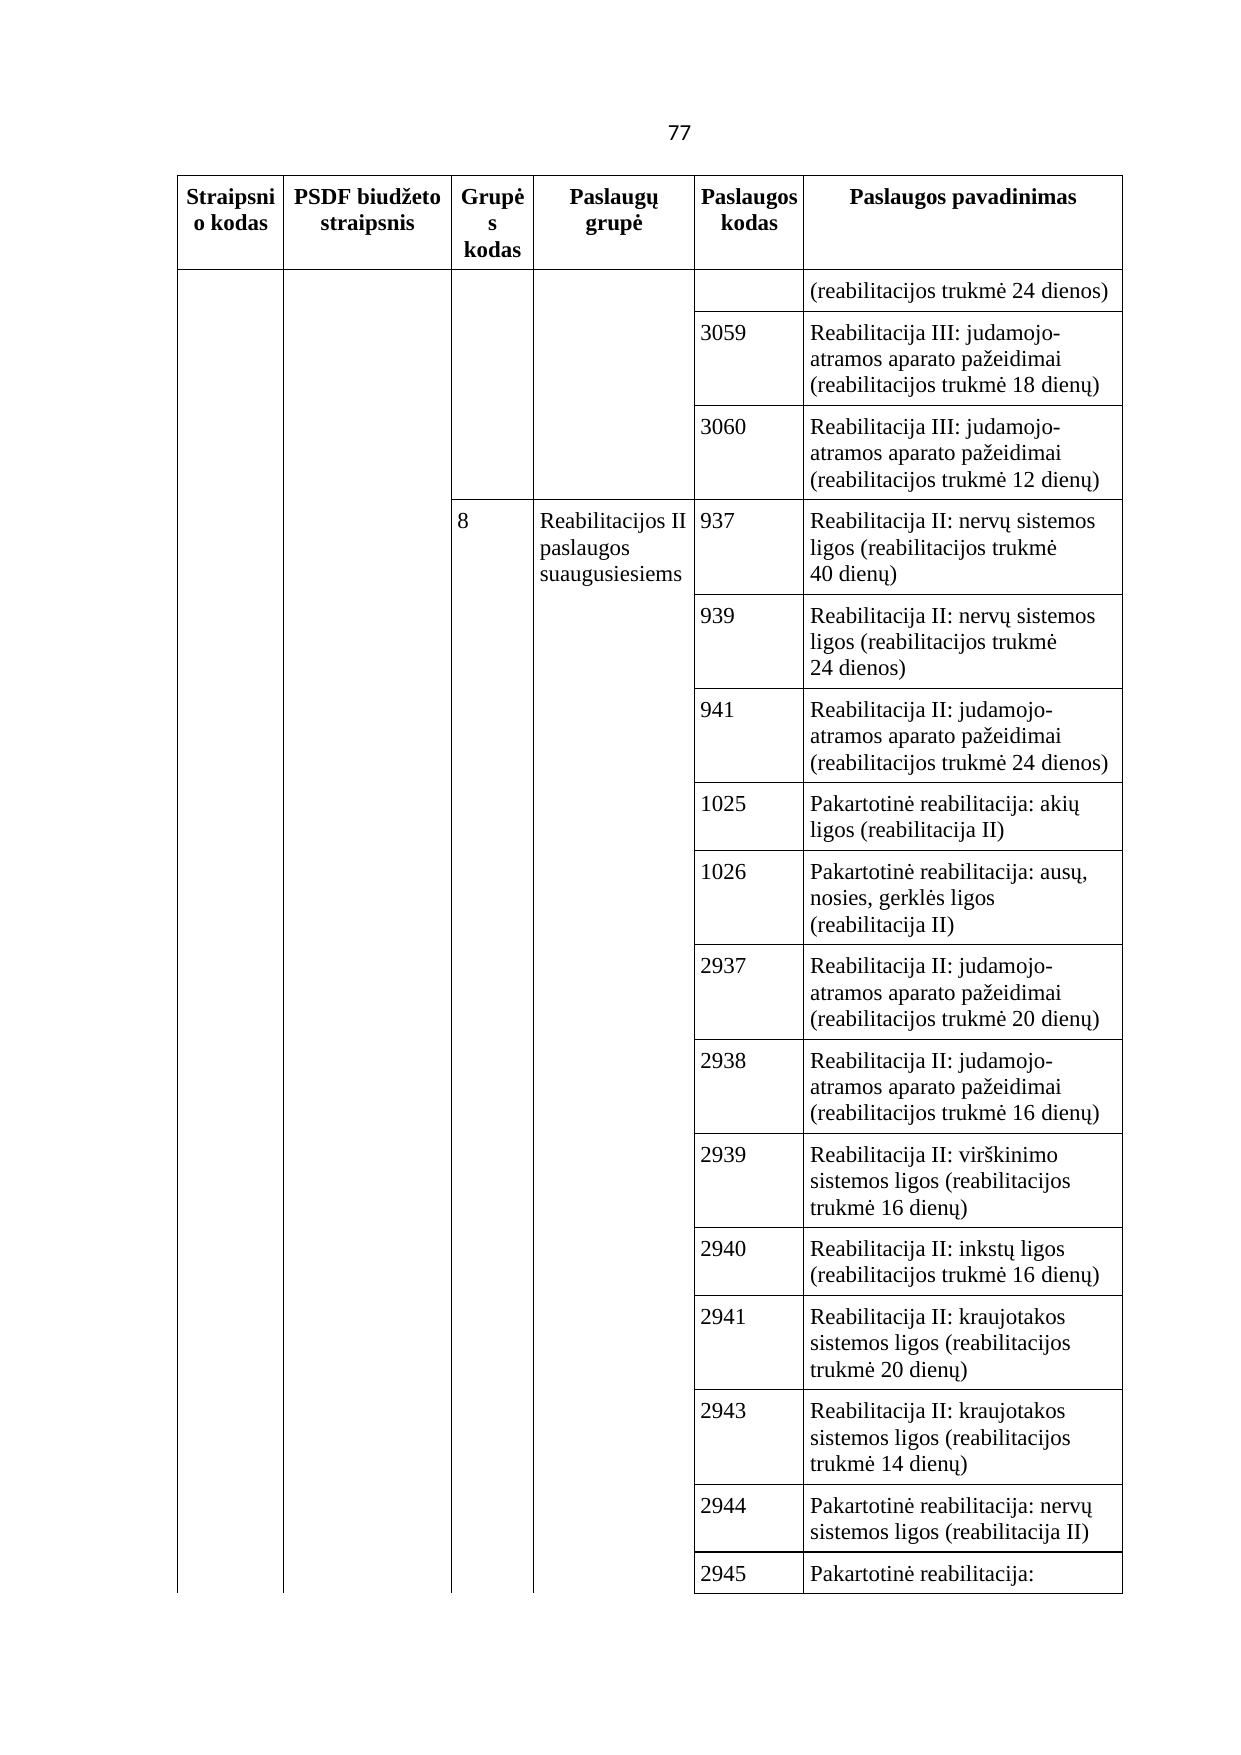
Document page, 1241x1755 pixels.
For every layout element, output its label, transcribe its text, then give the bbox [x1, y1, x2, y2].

table_cell 1026 [695, 851, 803, 944]
table_cell [178, 1389, 283, 1483]
table_cell [284, 311, 451, 405]
table_cell [284, 1551, 451, 1593]
table_cell [534, 1295, 694, 1389]
table_cell [534, 1039, 694, 1133]
table_cell 2944 [695, 1485, 803, 1551]
table_cell [534, 1133, 694, 1227]
table_cell [284, 594, 451, 688]
table_cell 937 [695, 500, 803, 593]
table_header Grupės kodas [452, 176, 533, 269]
table_cell 2940 [695, 1228, 803, 1295]
table_cell Reabilitacija II: nervų sistemos ligos (reabilitacijos trukmė 24 dienos) [804, 595, 1122, 688]
table_cell [534, 1227, 694, 1295]
table_cell [284, 850, 451, 944]
table_cell 1025 [695, 783, 803, 850]
table_cell [178, 944, 283, 1038]
table_cell Pakartotinė reabilitacija: ausų, nosies, gerklės ligos (reabilitacija II) [804, 851, 1122, 944]
table_header Paslaugų grupė [534, 176, 694, 269]
table_cell Reabilitacija II: nervų sistemos ligos (reabilitacijos trukmė 40 dienų) [804, 500, 1122, 593]
table_cell [284, 1295, 451, 1389]
table_cell 3059 [695, 312, 803, 405]
table_cell 2939 [695, 1134, 803, 1227]
table_cell [452, 1295, 533, 1389]
table_cell Reabilitacija II: kraujotakos sistemos ligos (reabilitacijos trukmė 14 dienų) [804, 1390, 1122, 1483]
table_cell [178, 688, 283, 782]
table_header Paslaugos kodas [695, 176, 803, 269]
table_cell [452, 1039, 533, 1133]
table_cell [178, 1484, 283, 1551]
table_cell [452, 850, 533, 944]
table_cell Reabilitacijos II paslaugos suaugusiesiems [534, 500, 694, 688]
table_cell [178, 782, 283, 850]
table_cell [284, 541, 451, 593]
table_cell [452, 688, 533, 782]
table_cell [178, 1295, 283, 1389]
table_cell 2943 [695, 1390, 803, 1483]
table_cell Reabilitacija II: judamojo-atramos aparato pažeidimai (reabilitacijos trukmė 20 dienų) [804, 945, 1122, 1038]
table_cell 2938 [695, 1040, 803, 1133]
table_cell Reabilitacija III: judamojo-atramos aparato pažeidimai (reabilitacijos trukmė 18 dienų) [804, 312, 1122, 405]
table_cell 2945 [695, 1553, 803, 1593]
table_cell [284, 1133, 451, 1227]
table_cell [284, 1039, 451, 1133]
table_cell Reabilitacija II: judamojo-atramos aparato pažeidimai (reabilitacijos trukmė 16 dienų) [804, 1040, 1122, 1133]
table_cell 8 [452, 500, 533, 541]
table_cell [695, 270, 803, 311]
table_cell [178, 270, 283, 311]
table_cell Reabilitacija II: kraujotakos sistemos ligos (reabilitacijos trukmė 20 dienų) [804, 1296, 1122, 1389]
table_cell [534, 688, 694, 782]
table_cell [534, 944, 694, 1038]
table_cell 2937 [695, 945, 803, 1038]
table_cell [178, 1227, 283, 1295]
table_cell [534, 270, 694, 311]
table_cell [534, 311, 694, 405]
table_cell [178, 405, 283, 499]
table_cell [452, 1484, 533, 1551]
table_cell [452, 1389, 533, 1483]
table_cell Reabilitacija II: inkstų ligos (reabilitacijos trukmė 16 dienų) [804, 1228, 1122, 1295]
table_cell [534, 405, 694, 499]
table_cell 3060 [695, 406, 803, 499]
table_header PSDF biudžeto straipsnis [284, 176, 451, 269]
table_cell [178, 499, 283, 541]
table_cell [452, 944, 533, 1038]
table_cell [178, 1551, 283, 1593]
table_cell Reabilitacija II: virškinimo sistemos ligos (reabilitacijos trukmė 16 dienų) [804, 1134, 1122, 1227]
table_cell [452, 270, 533, 311]
table_cell Pakartotinė reabilitacija: [804, 1553, 1122, 1593]
table_cell [178, 1133, 283, 1227]
table_cell Reabilitacija II: judamojo-atramos aparato pažeidimai (reabilitacijos trukmė 24 dienos) [804, 689, 1122, 782]
table_cell [284, 499, 451, 541]
table_cell [534, 1551, 694, 1593]
table_cell [534, 1389, 694, 1483]
table_cell [284, 405, 451, 499]
table_cell 941 [695, 689, 803, 782]
table_cell 939 [695, 595, 803, 688]
table_cell (reabilitacijos trukmė 24 dienos) [804, 270, 1122, 311]
table_cell [534, 1484, 694, 1551]
table_cell [284, 944, 451, 1038]
table_cell [452, 1133, 533, 1227]
table_cell [178, 311, 283, 405]
table_cell [284, 688, 451, 782]
table_cell [284, 1227, 451, 1295]
table_cell [534, 850, 694, 944]
table_cell [284, 270, 451, 311]
table_cell Pakartotinė reabilitacija: akių ligos (reabilitacija II) [804, 783, 1122, 850]
table_cell Pakartotinė reabilitacija: nervų sistemos ligos (reabilitacija II) [804, 1485, 1122, 1551]
table_cell [452, 1227, 533, 1295]
table_cell [284, 1484, 451, 1551]
table_cell Reabilitacija III: judamojo-atramos aparato pažeidimai (reabilitacijos trukmė 12 dienų) [804, 406, 1122, 499]
table_header Paslaugos pavadinimas [804, 176, 1122, 269]
table_cell [452, 1551, 533, 1593]
table_cell [178, 850, 283, 944]
table_cell [452, 782, 533, 850]
table_cell [284, 782, 451, 850]
table_header Straipsnio kodas [178, 176, 283, 269]
table_cell [178, 594, 283, 688]
table_cell [178, 541, 283, 593]
table_cell [452, 311, 533, 405]
table_cell [284, 1389, 451, 1483]
table_cell [452, 541, 533, 593]
table_cell [452, 594, 533, 688]
table_cell [452, 405, 533, 499]
table_cell [534, 782, 694, 850]
table_cell [178, 1039, 283, 1133]
table_cell 2941 [695, 1296, 803, 1389]
